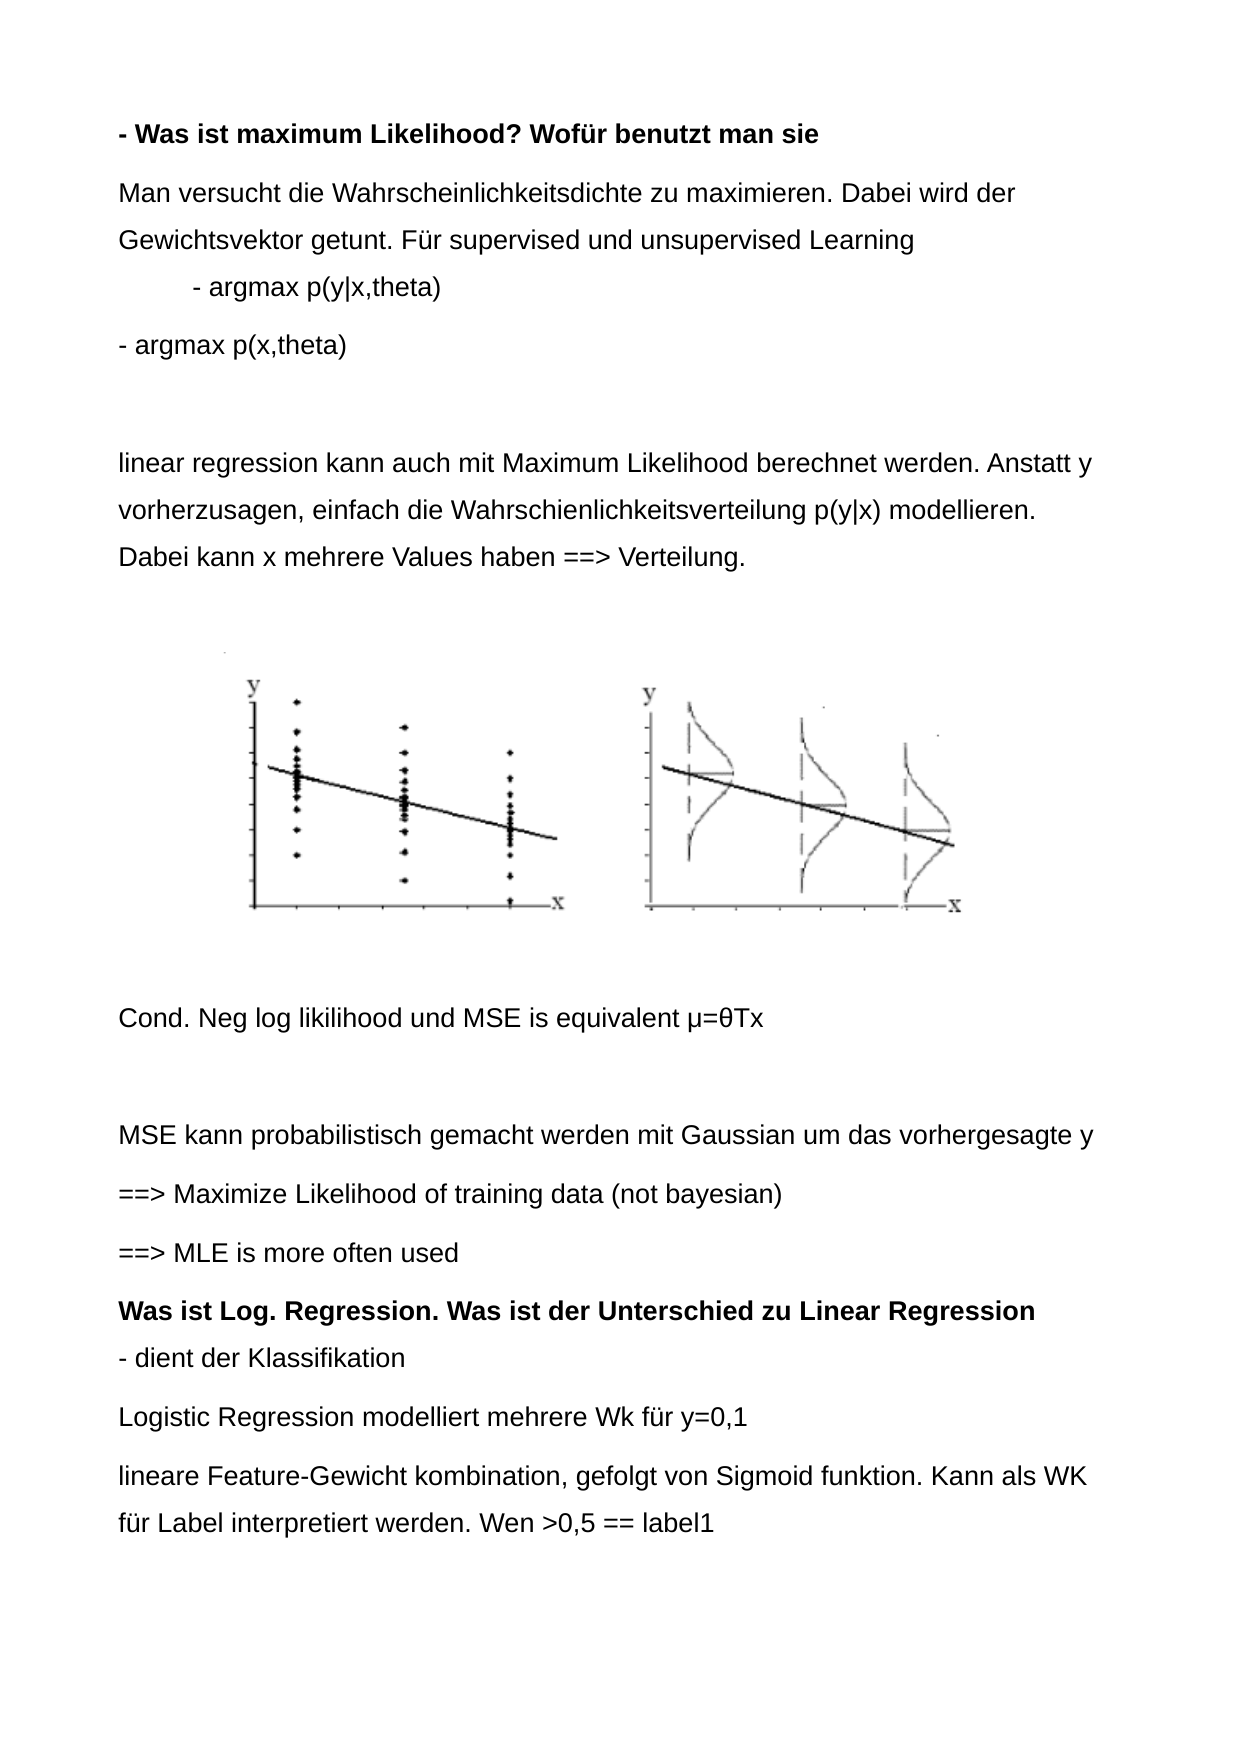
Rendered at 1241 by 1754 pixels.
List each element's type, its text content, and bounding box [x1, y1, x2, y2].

text Man versucht die Wahrscheinlichkeitsdichte zu maximieren. Dabei wird der Gewichtsvektor getunt. Für supervised und unsupervised Learning - argmax p(y|x,theta) [118, 177, 1122, 302]
text MSE kann probabilistisch gemacht werden mit Gaussian um das vorhergesagte y [118, 1119, 1122, 1150]
text Cond. Neg log likilihood und MSE is equivalent μ=θTx [118, 1002, 1122, 1033]
text Was ist Log. Regression. Was ist der Unterschied zu Linear Regression - dient der Klassifikation [118, 1295, 1122, 1373]
text - Was ist maximum Likelihood? Wofür benutzt man sie [118, 118, 1122, 149]
text linear regression kann auch mit Maximum Likelihood berechnet werden. Anstatt y vorherzusagen, einfach die Wahrschienlichkeitsverteilung p(y|x) modellieren. Dabei kann x mehrere Values haben ==> Verteilung. [118, 447, 1122, 572]
text Logistic Regression modelliert mehrere Wk für y=0,1 [118, 1401, 1122, 1432]
text ==> Maximize Likelihood of training data (not bayesian) [118, 1178, 1122, 1209]
text ==> MLE is more often used [118, 1237, 1122, 1268]
text lineare Feature-Gewicht kombination, gefolgt von Sigmoid funktion. Kann als WK für Label interpretiert werden. Wen >0,5 == label1 [118, 1460, 1122, 1538]
text - argmax p(x,theta) [118, 329, 1122, 361]
picture [218, 652, 1022, 928]
